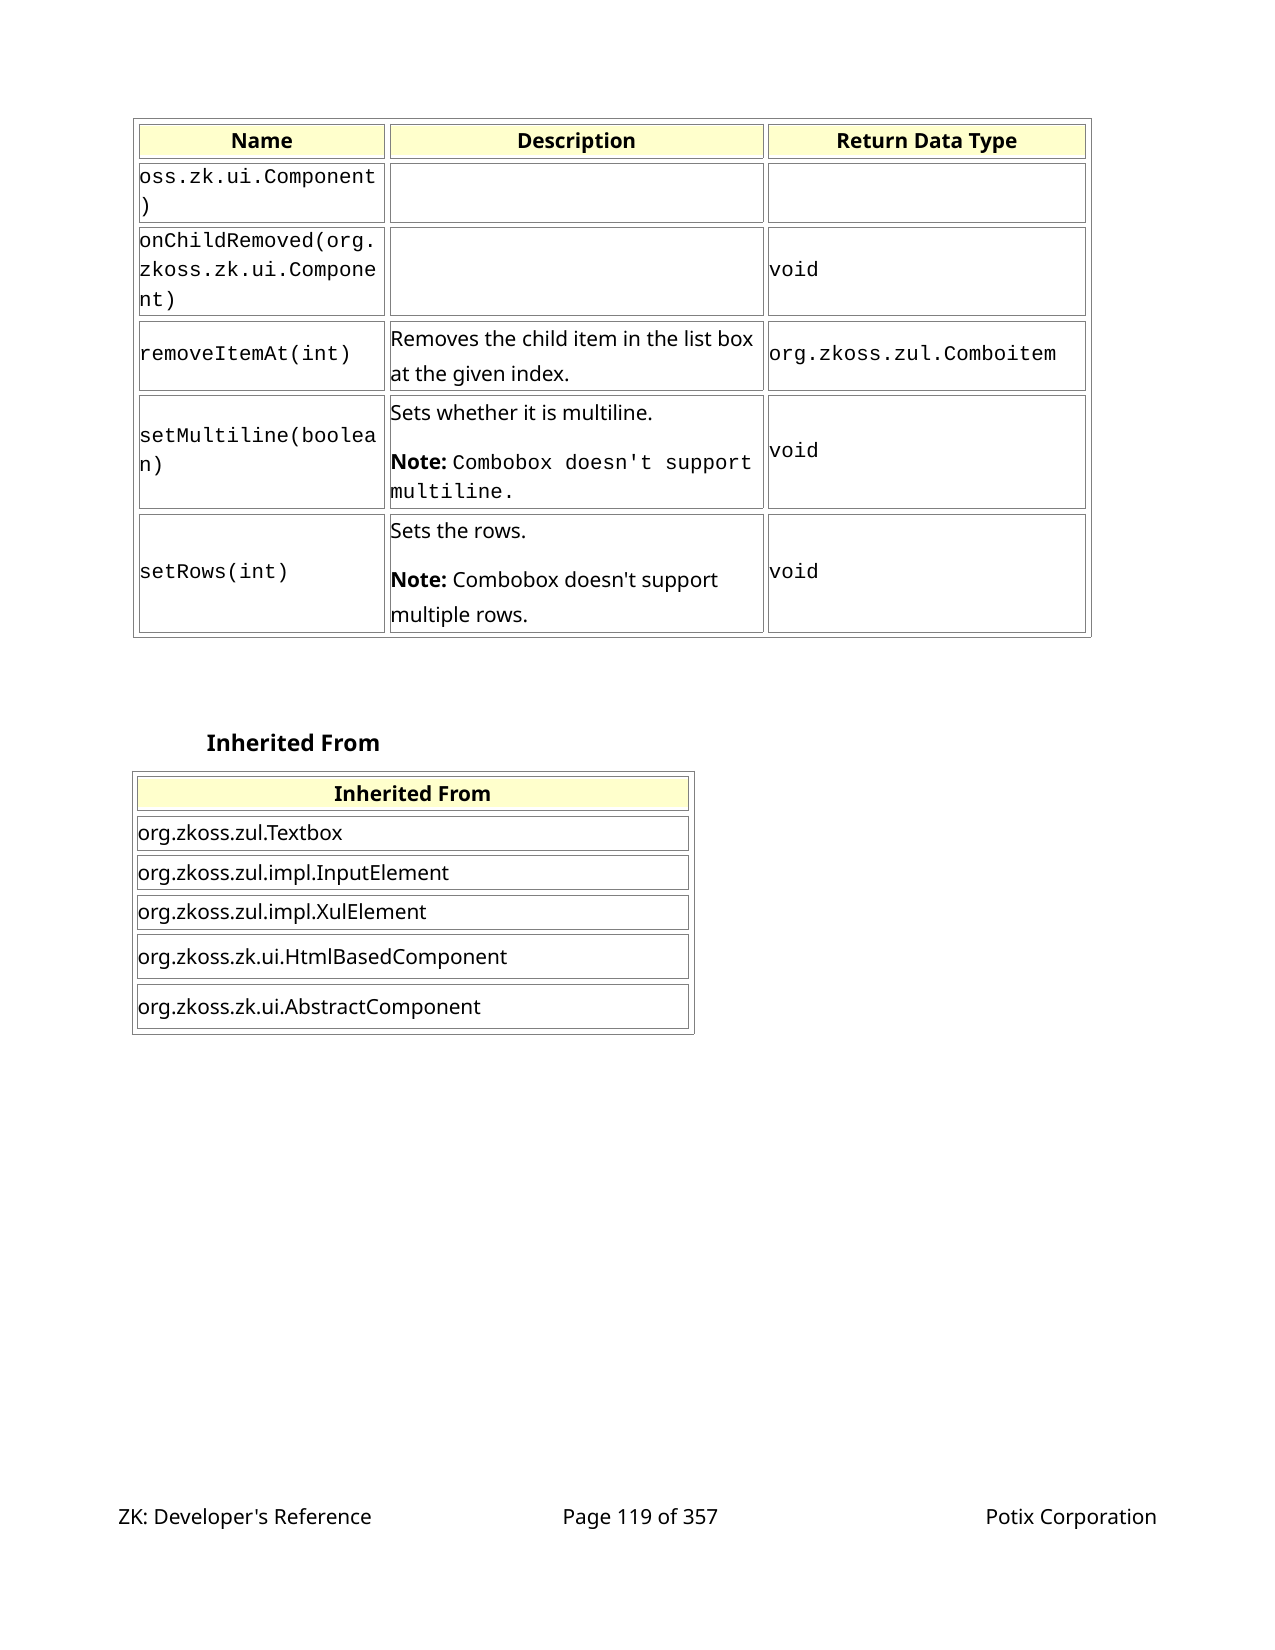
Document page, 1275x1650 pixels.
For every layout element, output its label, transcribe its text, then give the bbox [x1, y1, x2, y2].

table_cell [391, 164, 763, 222]
table_cell [766, 158, 1088, 222]
table_header Inherited From [134, 772, 691, 810]
table_cell setMultiline(boolean) [136, 390, 387, 508]
table_header Description [387, 119, 766, 158]
table_cell org.zkoss.zul.impl.XulElement [134, 889, 691, 928]
table_cell removeItemAt(int) [136, 315, 387, 390]
table_cell void [766, 508, 1088, 632]
table_header Name [136, 119, 387, 158]
table_cell [391, 228, 763, 315]
table_cell onChildRemoved(org.zkoss.zk.ui.Component) [136, 222, 387, 315]
table_cell org.zkoss.zul.impl.InputElement [134, 850, 691, 889]
table_cell void [766, 390, 1088, 508]
table_cell void [766, 222, 1088, 315]
table_cell oss.zk.ui.Component) [136, 158, 387, 222]
table_cell Sets the rows. Note: Combobox doesn't support multiple rows. [387, 508, 766, 632]
subtitle Inherited From [207, 727, 1157, 758]
table_cell setRows(int) [136, 508, 387, 632]
table_cell [387, 222, 766, 315]
table_header Return Data Type [766, 119, 1088, 158]
table_cell org.zkoss.zk.ui.HtmlBasedComponent [134, 929, 691, 978]
table_cell [387, 158, 766, 222]
table_cell org.zkoss.zul.Comboitem [766, 315, 1088, 390]
table_cell org.zkoss.zk.ui.AbstractComponent [134, 978, 691, 1028]
table_cell Sets whether it is multiline. Note: Combobox doesn't support multiline. [387, 390, 766, 508]
table_cell org.zkoss.zul.Textbox [134, 810, 691, 849]
table_cell Removes the child item in the list box at the given index. [387, 315, 766, 390]
